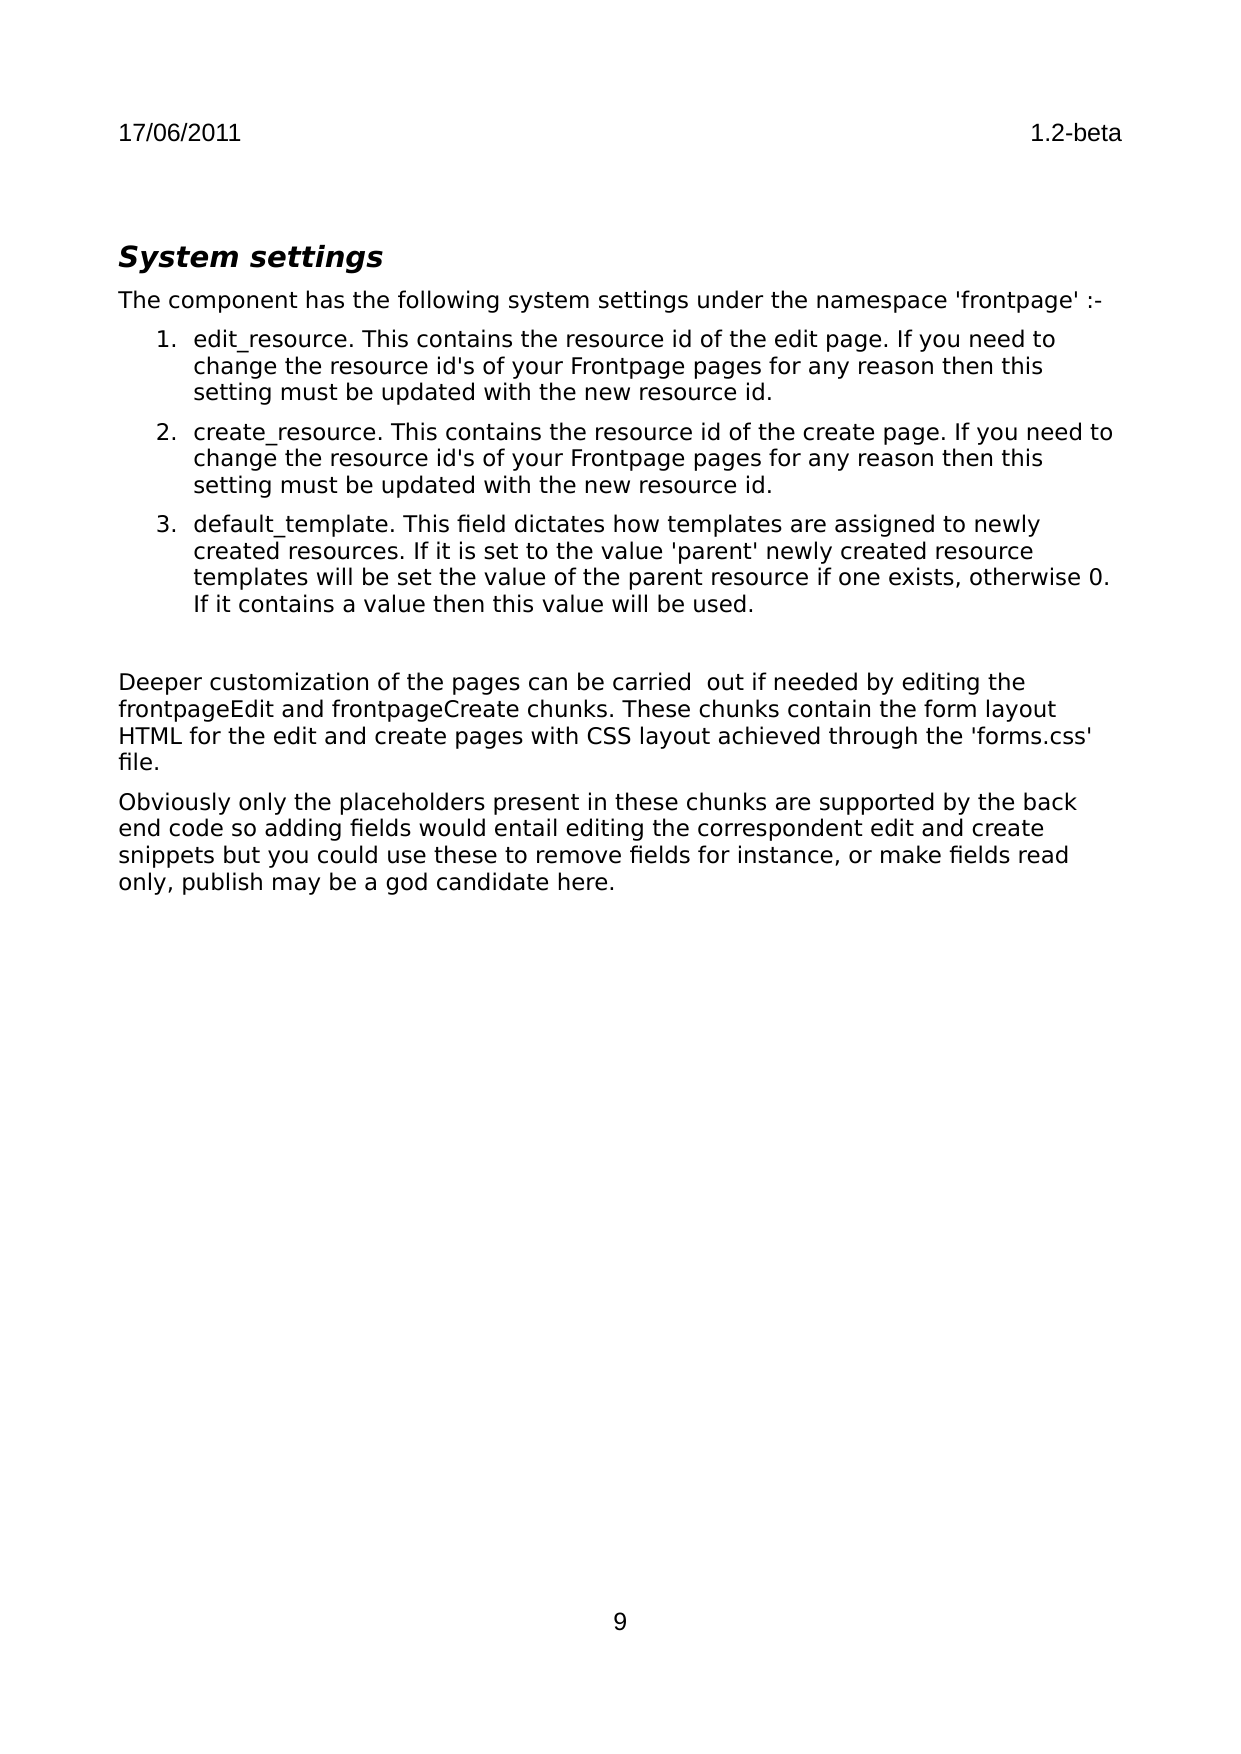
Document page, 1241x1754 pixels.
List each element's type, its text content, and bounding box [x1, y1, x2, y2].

list edit_resource. This contains the resource id of the edit page. If you need to change the resource id's of your Frontpage pages for any reason then this setting must be updated with the new resource id. [156, 326, 1122, 406]
text The component has the following system settings under the namespace 'frontpage' :- [118, 287, 1122, 314]
list default_template. This field dictates how templates are assigned to newly created resources. If it is set to the value 'parent' newly created resource templates will be set the value of the parent resource if one exists, otherwise 0. If it contains a value then this value will be used. [156, 511, 1122, 618]
text Deeper customization of the pages can be carried out if needed by editing the frontpageEdit and frontpageCreate chunks. These chunks contain the form layout HTML for the edit and create pages with CSS layout achieved through the 'forms.css' file. [118, 669, 1122, 776]
list create_resource. This contains the resource id of the create page. If you need to change the resource id's of your Frontpage pages for any reason then this setting must be updated with the new resource id. [156, 419, 1122, 499]
subtitle System settings [118, 241, 1122, 274]
text Obviously only the placeholders present in these chunks are supported by the back end code so adding fields would entail editing the correspondent edit and create snippets but you could use these to remove fields for instance, or make fields read only, publish may be a god candidate here. [118, 789, 1122, 895]
